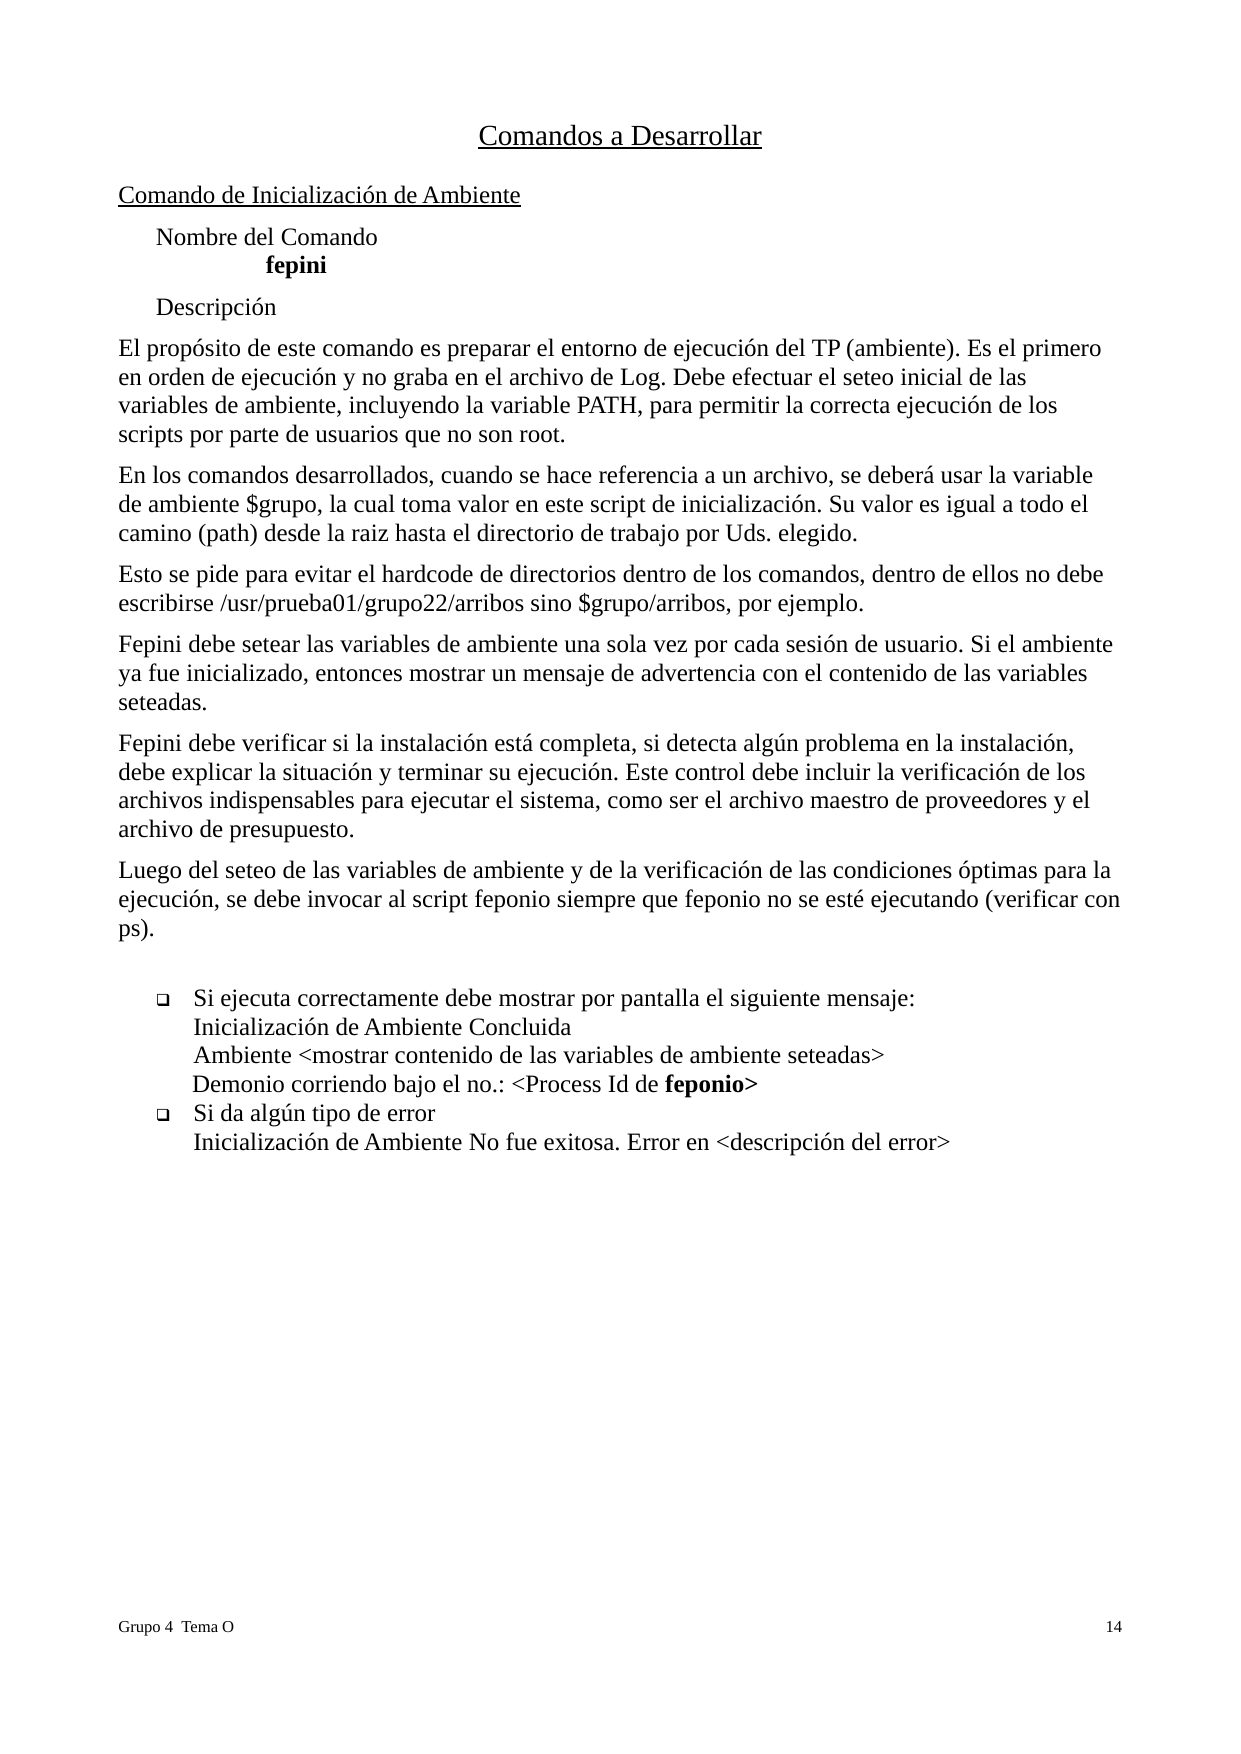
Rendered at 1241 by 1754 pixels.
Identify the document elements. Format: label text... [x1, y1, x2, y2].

text fepini [266, 250, 1122, 279]
text En los comandos desarrollados, cuando se hace referencia a un archivo, se deberá usar la variable de ambiente $grupo, la cual toma valor en este script de inicialización. Su valor es igual a todo el camino (path) desde la raiz hasta el directorio de trabajo por Uds. elegido. [118, 460, 1122, 547]
text Descripción [156, 292, 1122, 320]
text Comandos a Desarrollar [118, 118, 1122, 152]
text Inicialización de Ambiente No fue exitosa. Error en <descripción del error> [193, 1127, 1122, 1155]
text El propósito de este comando es preparar el entorno de ejecución del TP (ambiente). Es el primero en orden de ejecución y no graba en el archivo de Log. Debe efectuar el seteo inicial de las variables de ambiente, incluyendo la variable PATH, para permitir la correcta ejecución de los scripts por parte de usuarios que no son root. [118, 333, 1122, 448]
list Si ejecuta correctamente debe mostrar por pantalla el siguiente mensaje: [156, 983, 1122, 1012]
text Inicialización de Ambiente Concluida [193, 1012, 1122, 1040]
text Nombre del Comando [156, 222, 1122, 250]
text Esto se pide para evitar el hardcode de directorios dentro de los comandos, dentro de ellos no debe escribirse /usr/prueba01/grupo22/arribos sino $grupo/arribos, por ejemplo. [118, 559, 1122, 617]
text Comando de Inicialización de Ambiente [118, 180, 1122, 209]
text Demonio corriendo bajo el no.: <Process Id de feponio> [192, 1069, 1122, 1098]
text Ambiente <mostrar contenido de las variables de ambiente seteadas> [193, 1040, 1122, 1069]
text Luego del seteo de las variables de ambiente y de la verificación de las condiciones óptimas para la ejecución, se debe invocar al script feponio siempre que feponio no se esté ejecutando (verificar con ps). [118, 855, 1122, 942]
text Fepini debe verificar si la instalación está completa, si detecta algún problema en la instalación, debe explicar la situación y terminar su ejecución. Este control debe incluir la verificación de los archivos indispensables para ejecutar el sistema, como ser el archivo maestro de proveedores y el archivo de presupuesto. [118, 728, 1122, 843]
list Si da algún tipo de error [156, 1098, 1122, 1127]
text Fepini debe setear las variables de ambiente una sola vez por cada sesión de usuario. Si el ambiente ya fue inicializado, entonces mostrar un mensaje de advertencia con el contenido de las variables seteadas. [118, 629, 1122, 715]
